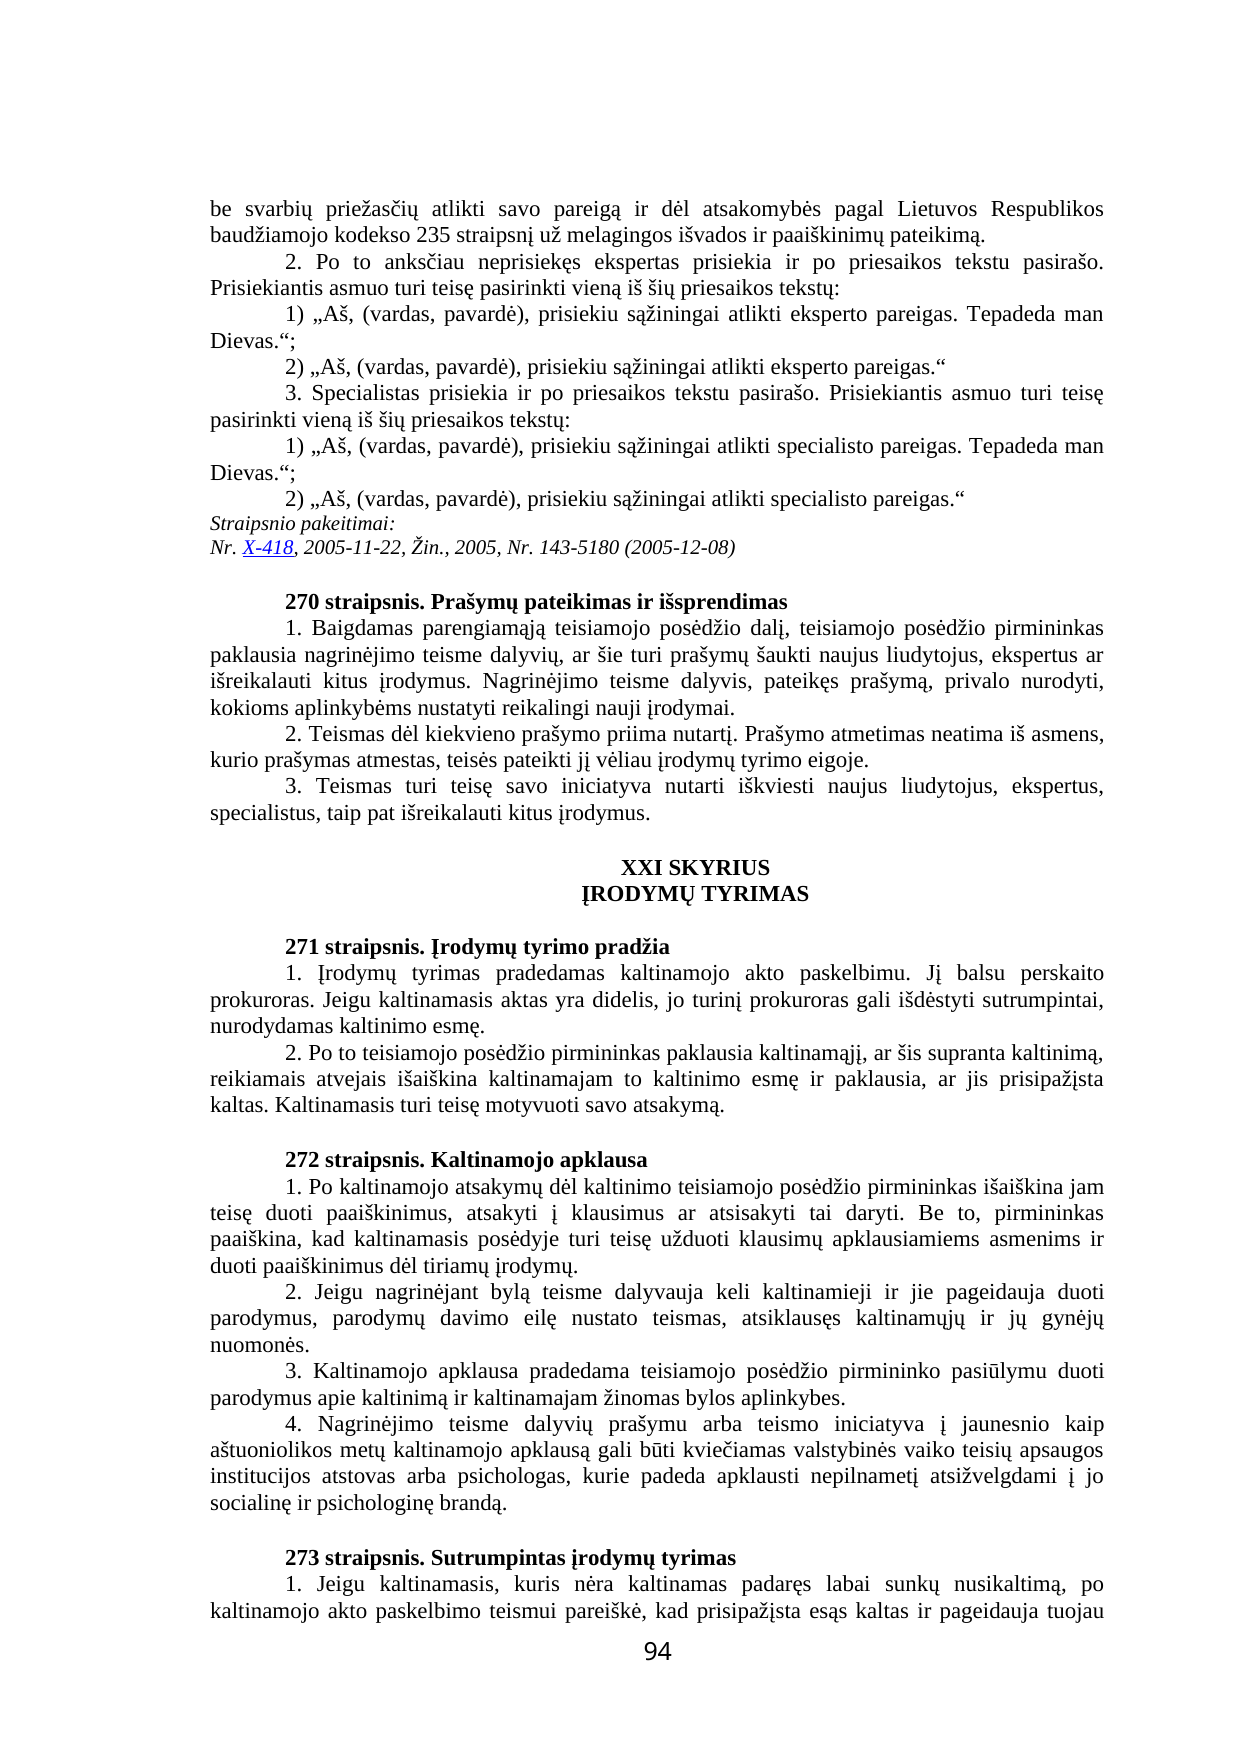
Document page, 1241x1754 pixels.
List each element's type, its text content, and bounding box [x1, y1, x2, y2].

subtitle XXI skyrius [210, 854, 1106, 880]
text be svarbių priežasčių atlikti savo pareigą ir dėl atsakomybės pagal Lietuvos Respublikos baudžiamojo kodekso 235 straipsnį už melagingos išvados ir paaiškinimų pateikimą. [210, 195, 1106, 248]
text Nr. X-418, 2005-11-22, Žin., 2005, Nr. 143-5180 (2005-12-08) [210, 535, 1106, 559]
text ĮRODYMŲ tyrimas [210, 880, 1106, 907]
text 2. Teismas dėl kiekvieno prašymo priima nutartį. Prašymo atmetimas neatima iš asmens, kurio prašymas atmestas, teisės pateikti jį vėliau įrodymų tyrimo eigoje. [210, 720, 1106, 773]
text 3. Teismas turi teisę savo iniciatyva nutarti iškviesti naujus liudytojus, ekspertus, specialistus, taip pat išreikalauti kitus įrodymus. [210, 773, 1106, 825]
text 1) „Aš, (vardas, pavardė), prisiekiu sąžiningai atlikti specialisto pareigas. Tepadeda man Dievas.“; [210, 432, 1106, 485]
text 2) „Aš, (vardas, pavardė), prisiekiu sąžiningai atlikti eksperto pareigas.“ [210, 353, 1106, 379]
text 2) „Aš, (vardas, pavardė), prisiekiu sąžiningai atlikti specialisto pareigas.“ [210, 485, 1106, 511]
text 2. Po to teisiamojo posėdžio pirmininkas paklausia kaltinamąjį, ar šis supranta kaltinimą, reikiamais atvejais išaiškina kaltinamajam to kaltinimo esmę ir paklausia, ar jis prisipažįsta kaltas. Kaltinamasis turi teisę motyvuoti savo atsakymą. [210, 1038, 1106, 1118]
text 273 straipsnis. Sutrumpintas įrodymų tyrimas [210, 1544, 1106, 1570]
text 3. Kaltinamojo apklausa pradedama teisiamojo posėdžio pirmininko pasiūlymu duoti parodymus apie kaltinimą ir kaltinamajam žinomas bylos aplinkybes. [210, 1357, 1106, 1410]
text 1. Įrodymų tyrimas pradedamas kaltinamojo akto paskelbimu. Jį balsu perskaito prokuroras. Jeigu kaltinamasis aktas yra didelis, jo turinį prokuroras gali išdėstyti sutrumpintai, nurodydamas kaltinimo esmę. [210, 959, 1106, 1038]
text 271 straipsnis. Įrodymų tyrimo pradžia [210, 933, 1106, 959]
text 1. Baigdamas parengiamąją teisiamojo posėdžio dalį, teisiamojo posėdžio pirmininkas paklausia nagrinėjimo teisme dalyvių, ar šie turi prašymų šaukti naujus liudytojus, ekspertus ar išreikalauti kitus įrodymus. Nagrinėjimo teisme dalyvis, pateikęs prašymą, privalo nurodyti, kokioms aplinkybėms nustatyti reikalingi nauji įrodymai. [210, 614, 1106, 720]
text Straipsnio pakeitimai: [210, 511, 1106, 535]
text 2. Po to anksčiau neprisiekęs ekspertas prisiekia ir po priesaikos tekstu pasirašo. Prisiekiantis asmuo turi teisę pasirinkti vieną iš šių priesaikos tekstų: [210, 248, 1106, 300]
text 3. Specialistas prisiekia ir po priesaikos tekstu pasirašo. Prisiekiantis asmuo turi teisę pasirinkti vieną iš šių priesaikos tekstų: [210, 379, 1106, 432]
text 270 straipsnis. Prašymų pateikimas ir išsprendimas [210, 588, 1106, 614]
text 1. Jeigu kaltinamasis, kuris nėra kaltinamas padaręs labai sunkų nusikaltimą, po kaltinamojo akto paskelbimo teismui pareiškė, kad prisipažįsta esąs kaltas ir pageidauja tuojau [210, 1570, 1106, 1623]
text 2. Jeigu nagrinėjant bylą teisme dalyvauja keli kaltinamieji ir jie pageidauja duoti parodymus, parodymų davimo eilę nustato teismas, atsiklausęs kaltinamųjų ir jų gynėjų nuomonės. [210, 1278, 1106, 1357]
text 272 straipsnis. Kaltinamojo apklausa [210, 1146, 1106, 1173]
text 4. Nagrinėjimo teisme dalyvių prašymu arba teismo iniciatyva į jaunesnio kaip aštuoniolikos metų kaltinamojo apklausą gali būti kviečiamas valstybinės vaiko teisių apsaugos institucijos atstovas arba psichologas, kurie padeda apklausti nepilnametį atsižvelgdami į jo socialinę ir psichologinę brandą. [210, 1410, 1106, 1515]
text 1. Po kaltinamojo atsakymų dėl kaltinimo teisiamojo posėdžio pirmininkas išaiškina jam teisę duoti paaiškinimus, atsakyti į klausimus ar atsisakyti tai daryti. Be to, pirmininkas paaiškina, kad kaltinamasis posėdyje turi teisę užduoti klausimų apklausiamiems asmenims ir duoti paaiškinimus dėl tiriamų įrodymų. [210, 1173, 1106, 1278]
text 1) „Aš, (vardas, pavardė), prisiekiu sąžiningai atlikti eksperto pareigas. Tepadeda man Dievas.“; [210, 300, 1106, 353]
